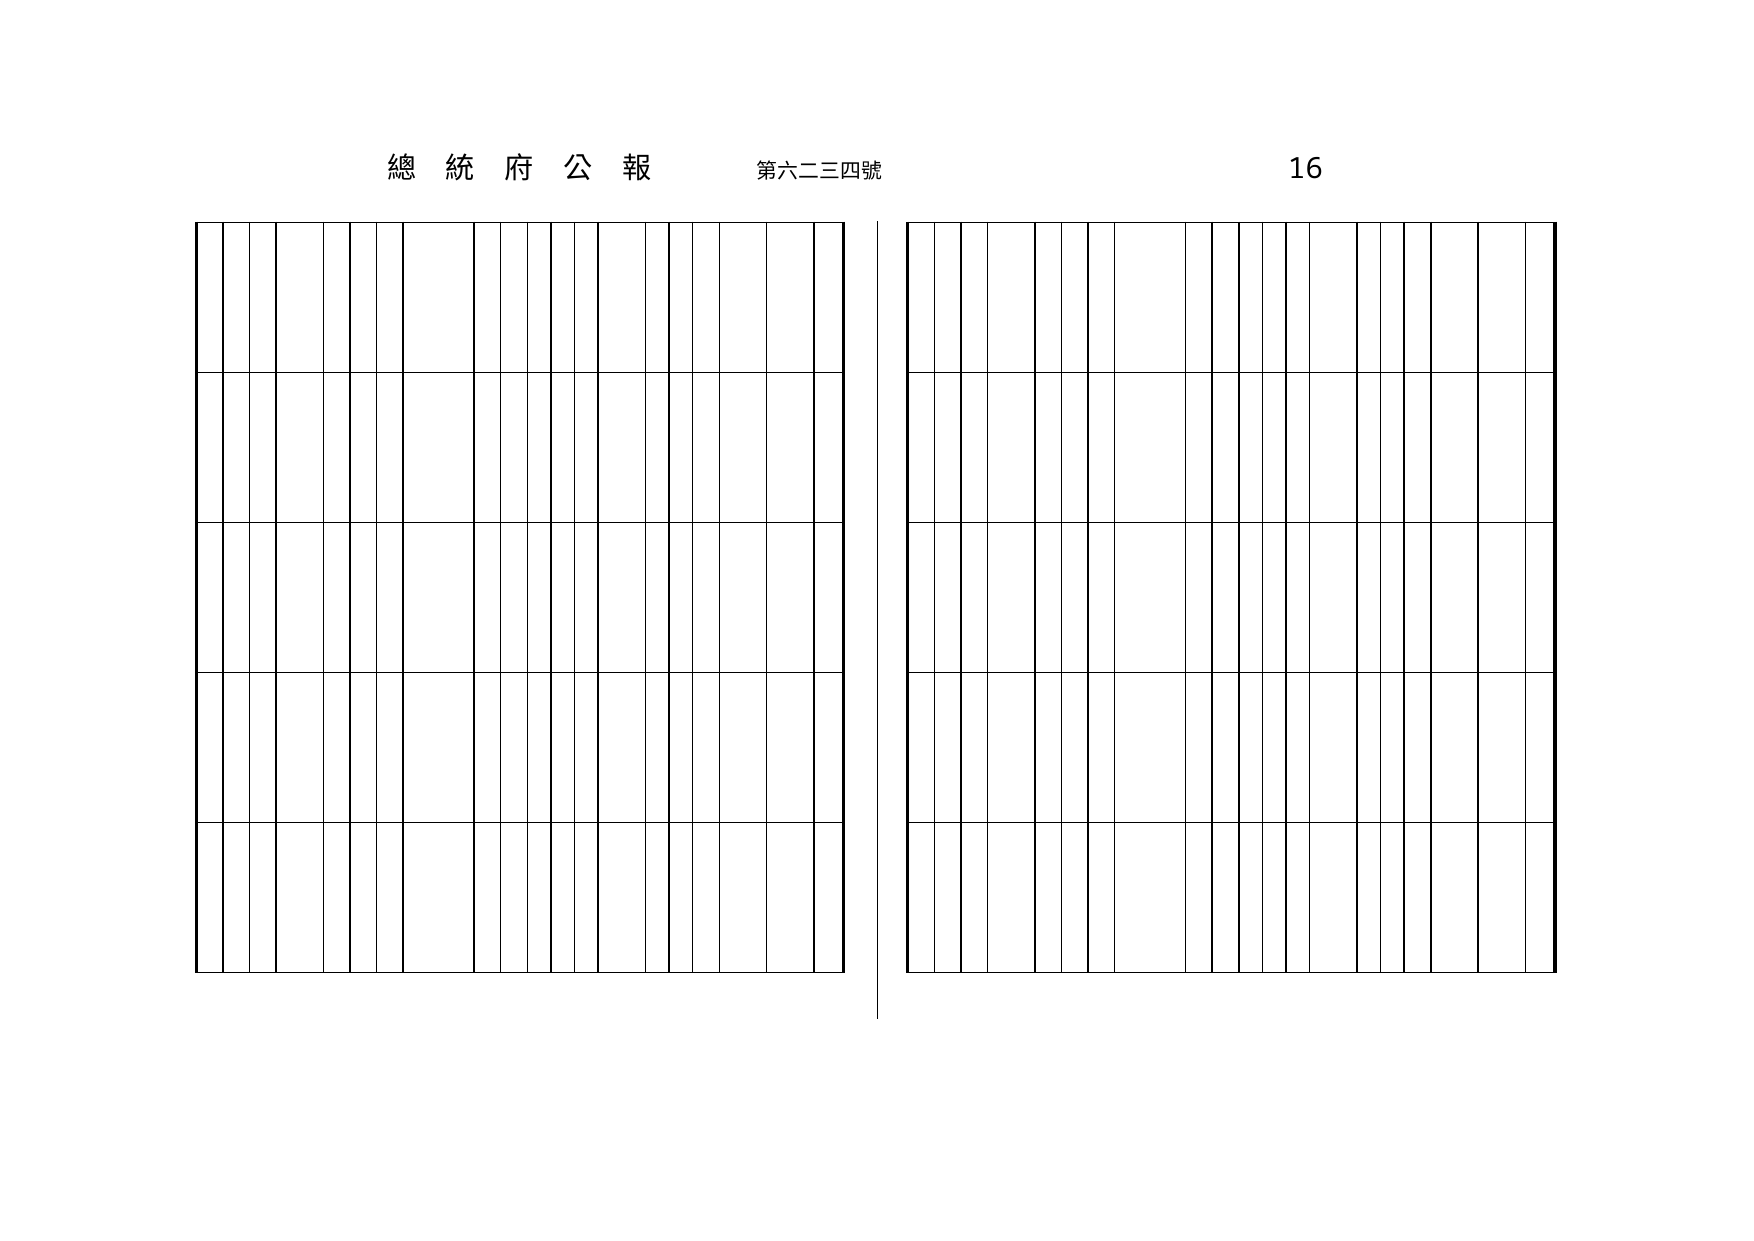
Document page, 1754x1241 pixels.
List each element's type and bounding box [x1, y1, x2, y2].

table_cell [552, 223, 574, 372]
table_cell [351, 523, 376, 672]
table_cell [475, 223, 500, 372]
table_cell [1213, 673, 1238, 822]
table_cell [646, 523, 668, 672]
table_cell [1432, 673, 1454, 822]
table_cell [1479, 523, 1502, 672]
table_cell [1479, 223, 1502, 372]
table_cell [1381, 823, 1403, 972]
table_cell [599, 523, 622, 672]
table_cell [1405, 223, 1430, 372]
table_cell [377, 373, 402, 522]
table_cell [427, 373, 450, 522]
table_cell [1502, 373, 1525, 522]
table_cell [646, 373, 668, 522]
table_cell [1479, 823, 1502, 972]
table_cell [1036, 523, 1061, 672]
table_cell [1263, 823, 1285, 972]
table_cell [552, 373, 574, 522]
table_cell [324, 373, 349, 522]
table_cell [646, 673, 668, 822]
table_cell [1358, 523, 1380, 672]
table_cell [767, 223, 790, 372]
table_cell [1287, 373, 1309, 522]
table_cell [1186, 373, 1211, 522]
table_cell [450, 823, 473, 972]
table_cell [1454, 373, 1477, 522]
table_cell [988, 823, 1011, 972]
table_cell [670, 223, 692, 372]
table_cell [1432, 823, 1454, 972]
table_cell [935, 523, 960, 672]
table_cell [277, 523, 300, 672]
table_cell [622, 223, 645, 372]
table_cell [324, 823, 349, 972]
table_cell [962, 223, 987, 372]
table_cell [224, 523, 249, 672]
table_cell [935, 223, 960, 372]
table_cell [475, 823, 500, 972]
table_cell [815, 523, 842, 672]
table_cell [475, 673, 500, 822]
table_cell [1310, 823, 1333, 972]
table_cell [1358, 223, 1380, 372]
table_cell [277, 673, 300, 822]
table_cell [377, 823, 402, 972]
table_cell [250, 523, 275, 672]
table_cell [1358, 823, 1380, 972]
table_cell [1011, 823, 1034, 972]
table_cell [815, 823, 842, 972]
table_cell [1310, 523, 1333, 672]
table_cell [935, 373, 960, 522]
table_cell [528, 373, 550, 522]
table_cell [1432, 223, 1454, 372]
table_cell [1381, 373, 1403, 522]
table_cell [427, 223, 450, 372]
table_cell [1405, 673, 1430, 822]
table_cell [599, 223, 622, 372]
table_cell [1162, 823, 1185, 972]
table_cell [693, 673, 719, 822]
table_cell [1310, 223, 1333, 372]
table_cell [720, 223, 743, 372]
table_cell [501, 823, 527, 972]
table_cell [646, 223, 668, 372]
table_cell [790, 223, 813, 372]
table_cell [575, 523, 597, 672]
table_cell [1502, 823, 1525, 972]
table_cell [1432, 373, 1454, 522]
table_cell [1213, 223, 1238, 372]
table_cell [224, 823, 249, 972]
table_cell [1287, 673, 1309, 822]
table_cell [324, 223, 349, 372]
table_cell [1526, 673, 1553, 822]
table_cell [1502, 673, 1525, 822]
table_cell [1011, 673, 1034, 822]
table_cell [693, 223, 719, 372]
table_cell [224, 673, 249, 822]
table_cell [300, 673, 323, 822]
table_cell [1502, 523, 1525, 672]
table_cell [1405, 823, 1430, 972]
table_cell [1089, 673, 1114, 822]
table_cell [1138, 223, 1162, 372]
table_cell [1162, 223, 1185, 372]
table_cell [720, 523, 743, 672]
table_cell [1263, 223, 1285, 372]
table_cell [670, 523, 692, 672]
table_cell [1186, 673, 1211, 822]
table_cell [1011, 223, 1034, 372]
table_cell [1011, 523, 1034, 672]
table_cell [277, 223, 300, 372]
table_cell [1333, 223, 1356, 372]
table_cell [815, 673, 842, 822]
table_cell [300, 823, 323, 972]
table_cell [909, 823, 934, 972]
table_cell [1186, 823, 1211, 972]
table_cell [404, 523, 427, 672]
table_cell [198, 823, 222, 972]
table_cell [250, 673, 275, 822]
table_cell [1186, 523, 1211, 672]
table_cell [1115, 523, 1138, 672]
table_cell [1526, 523, 1553, 672]
table_cell [790, 373, 813, 522]
table_cell [250, 373, 275, 522]
table_cell [377, 673, 402, 822]
table_cell [1213, 373, 1238, 522]
table_cell [1240, 223, 1262, 372]
table_cell [198, 373, 222, 522]
table_cell [1526, 223, 1553, 372]
table_cell [1062, 223, 1087, 372]
table_cell [1089, 223, 1114, 372]
table_cell [670, 673, 692, 822]
table_cell [767, 523, 790, 672]
table_cell [935, 823, 960, 972]
table_cell [351, 673, 376, 822]
table_cell [324, 673, 349, 822]
table_cell [1263, 523, 1285, 672]
table_cell [1036, 223, 1061, 372]
table_cell [427, 823, 450, 972]
table_cell [198, 673, 222, 822]
table_cell [988, 373, 1011, 522]
table_cell [300, 373, 323, 522]
table_cell [1162, 673, 1185, 822]
table_cell [1240, 673, 1262, 822]
table_cell [1358, 373, 1380, 522]
table_cell [528, 673, 550, 822]
table_cell [988, 523, 1011, 672]
table_cell [351, 223, 376, 372]
table_cell [1454, 223, 1477, 372]
table_cell [1138, 373, 1162, 522]
table_cell [351, 373, 376, 522]
table_cell [1333, 523, 1356, 672]
table_cell [767, 673, 790, 822]
table_cell [351, 823, 376, 972]
table_cell [450, 373, 473, 522]
table_cell [1089, 823, 1114, 972]
table_cell [528, 223, 550, 372]
table_cell [1454, 523, 1477, 672]
table_cell [1138, 823, 1162, 972]
table_cell [935, 673, 960, 822]
table_cell [1240, 373, 1262, 522]
table_cell [1011, 373, 1034, 522]
table_cell [1310, 673, 1333, 822]
table_cell [1186, 223, 1211, 372]
table_cell [1089, 373, 1114, 522]
table_cell [1502, 223, 1525, 372]
table_cell [224, 223, 249, 372]
table_cell [1162, 523, 1185, 672]
table_cell [575, 673, 597, 822]
table_cell [1287, 823, 1309, 972]
table_cell [1287, 223, 1309, 372]
table_cell [450, 523, 473, 672]
table_cell [962, 823, 987, 972]
table_cell [1062, 823, 1087, 972]
table_cell [1115, 223, 1138, 372]
table_cell [988, 673, 1011, 822]
table_cell [988, 223, 1011, 372]
table_cell [1036, 673, 1061, 822]
table_cell [198, 223, 222, 372]
table_cell [1358, 673, 1380, 822]
table_cell [404, 673, 427, 822]
table_cell [1240, 823, 1262, 972]
table_cell [720, 673, 743, 822]
table_cell [693, 373, 719, 522]
table_cell [1287, 523, 1309, 672]
table_cell [427, 673, 450, 822]
table_cell [300, 223, 323, 372]
table_cell [743, 823, 766, 972]
table_cell [622, 373, 645, 522]
table_cell [1454, 823, 1477, 972]
table_cell [962, 673, 987, 822]
table_cell [909, 523, 934, 672]
table_cell [1454, 673, 1477, 822]
table_cell [552, 823, 574, 972]
table_cell [1526, 373, 1553, 522]
table_cell [404, 823, 427, 972]
table_cell [962, 373, 987, 522]
table_cell [670, 373, 692, 522]
table_cell [1381, 673, 1403, 822]
table_cell [693, 823, 719, 972]
table_cell [1062, 673, 1087, 822]
table_cell [743, 373, 766, 522]
table_cell [767, 373, 790, 522]
table_cell [693, 523, 719, 672]
table_cell [501, 373, 527, 522]
table_cell [1310, 373, 1333, 522]
table_cell [815, 373, 842, 522]
table_cell [1138, 523, 1162, 672]
table_cell [575, 373, 597, 522]
table_cell [1333, 823, 1356, 972]
table_cell [501, 673, 527, 822]
table_cell [909, 373, 934, 522]
table_cell [1062, 523, 1087, 672]
table_cell [599, 373, 622, 522]
table_cell [377, 223, 402, 372]
table_cell [1381, 523, 1403, 672]
table_cell [552, 523, 574, 672]
table_cell [1432, 523, 1454, 672]
table_cell [790, 523, 813, 672]
table_cell [475, 373, 500, 522]
table_cell [622, 823, 645, 972]
table_cell [427, 523, 450, 672]
table_cell [909, 223, 934, 372]
table_cell [1062, 373, 1087, 522]
table_cell [575, 223, 597, 372]
table_cell [1089, 523, 1114, 672]
table_cell [767, 823, 790, 972]
table_cell [790, 823, 813, 972]
table_cell [962, 523, 987, 672]
table_cell [475, 523, 500, 672]
table_cell [404, 373, 427, 522]
table_cell [1405, 523, 1430, 672]
table_cell [250, 223, 275, 372]
table_cell [552, 673, 574, 822]
table_cell [670, 823, 692, 972]
table_cell [300, 523, 323, 672]
table_cell [1162, 373, 1185, 522]
table_cell [575, 823, 597, 972]
table_cell [1381, 223, 1403, 372]
table_cell [1213, 823, 1238, 972]
table_cell [1240, 523, 1262, 672]
table_cell [528, 823, 550, 972]
table_cell [528, 523, 550, 672]
table_cell [198, 523, 222, 672]
table_cell [720, 373, 743, 522]
table_cell [909, 673, 934, 822]
table_cell [1479, 373, 1502, 522]
table_cell [450, 223, 473, 372]
table_cell [720, 823, 743, 972]
table_cell [1263, 373, 1285, 522]
table_cell [224, 373, 249, 522]
table_cell [1036, 823, 1061, 972]
table_cell [250, 823, 275, 972]
table_cell [324, 523, 349, 672]
table_cell [743, 223, 766, 372]
table_cell [1115, 373, 1138, 522]
table_cell [599, 823, 622, 972]
table_cell [622, 673, 645, 822]
table_cell [1479, 673, 1502, 822]
table_cell [1263, 673, 1285, 822]
table_cell [377, 523, 402, 672]
table_cell [815, 223, 842, 372]
table_cell [599, 673, 622, 822]
table_cell [1138, 673, 1162, 822]
table_cell [1526, 823, 1553, 972]
table_cell [622, 523, 645, 672]
table_cell [1333, 673, 1356, 822]
table_cell [1036, 373, 1061, 522]
table_cell [277, 823, 300, 972]
table_cell [790, 673, 813, 822]
table_cell [646, 823, 668, 972]
table_cell [501, 523, 527, 672]
table_cell [277, 373, 300, 522]
table_cell [1213, 523, 1238, 672]
table_cell [1405, 373, 1430, 522]
table_cell [1115, 823, 1138, 972]
table_cell [1115, 673, 1138, 822]
table_cell [450, 673, 473, 822]
table_cell [501, 223, 527, 372]
table_cell [404, 223, 427, 372]
table_cell [743, 673, 766, 822]
table_cell [743, 523, 766, 672]
table_cell [1333, 373, 1356, 522]
